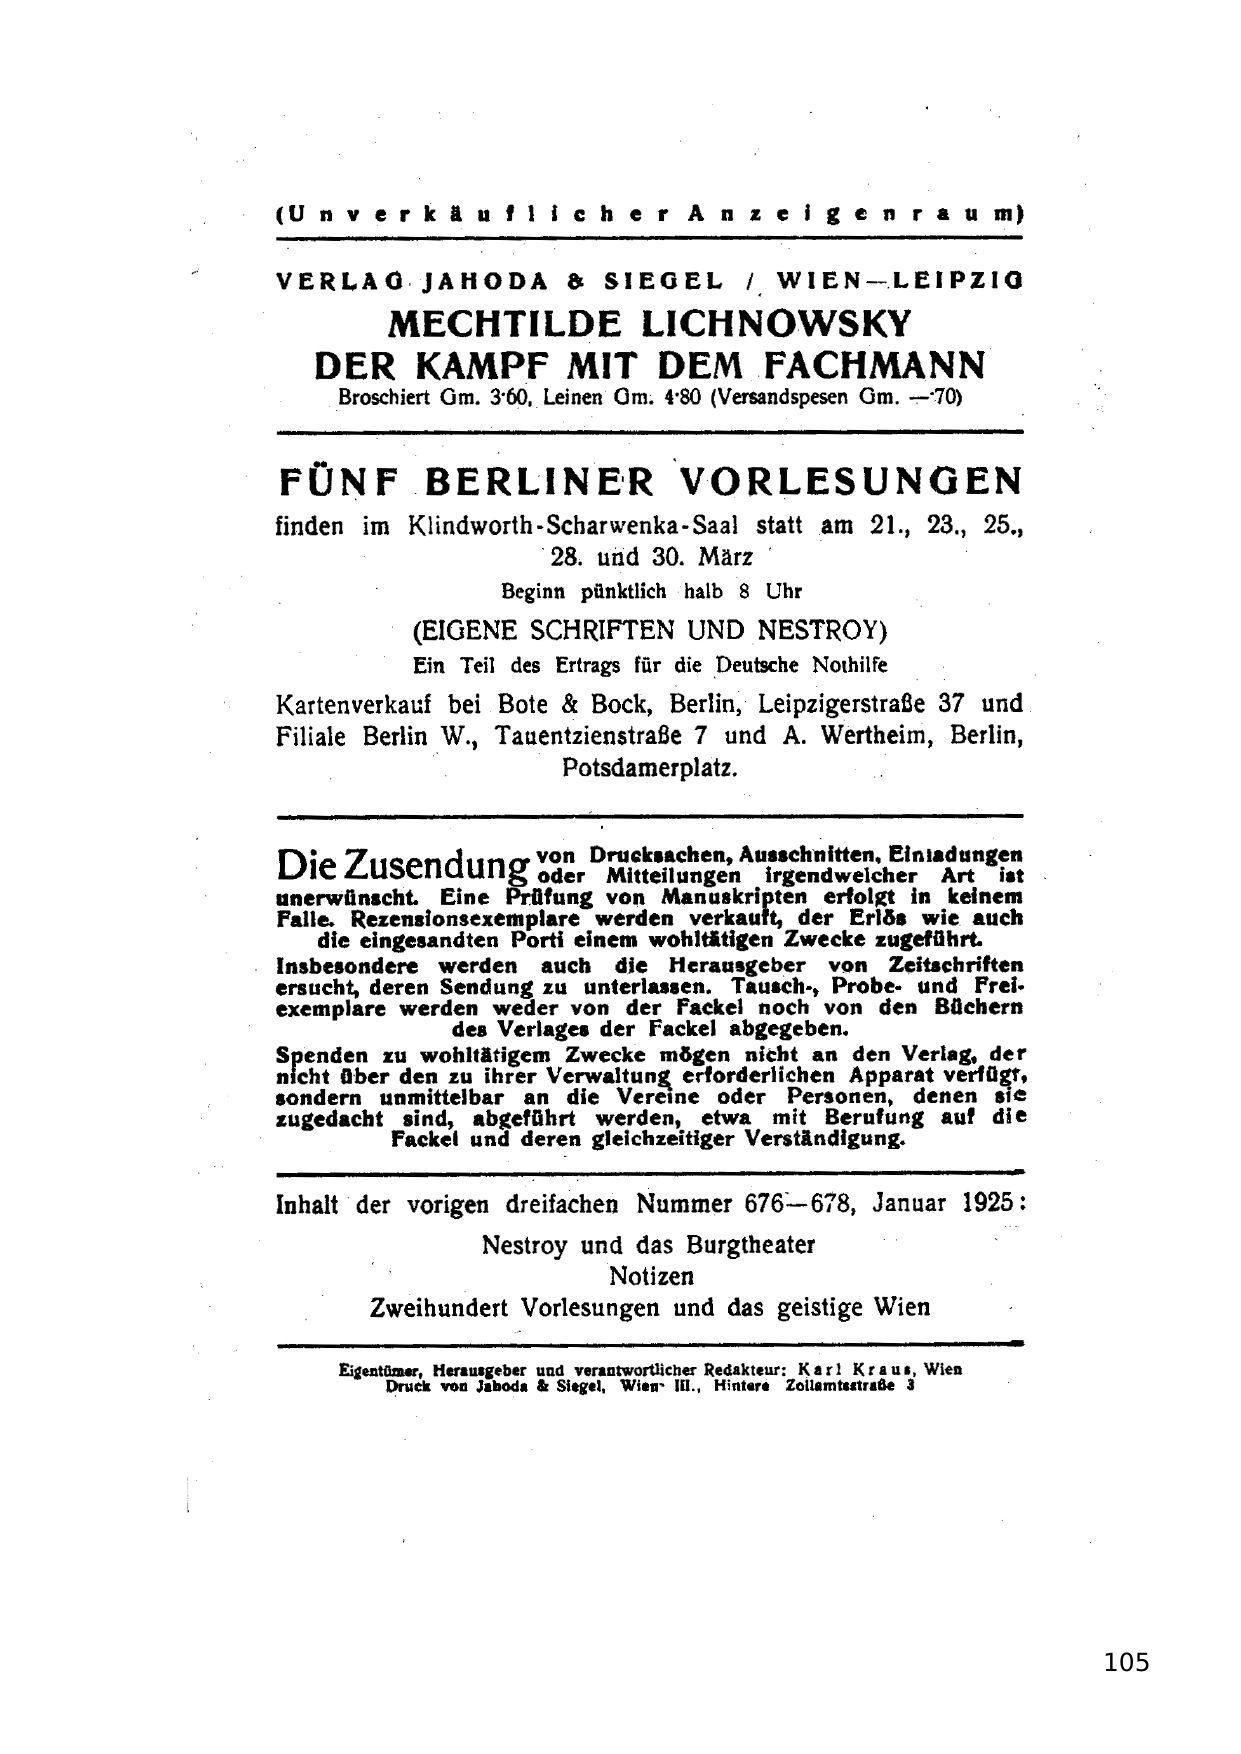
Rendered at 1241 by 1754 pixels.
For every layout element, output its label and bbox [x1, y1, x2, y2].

picture [187, 104, 1113, 1548]
